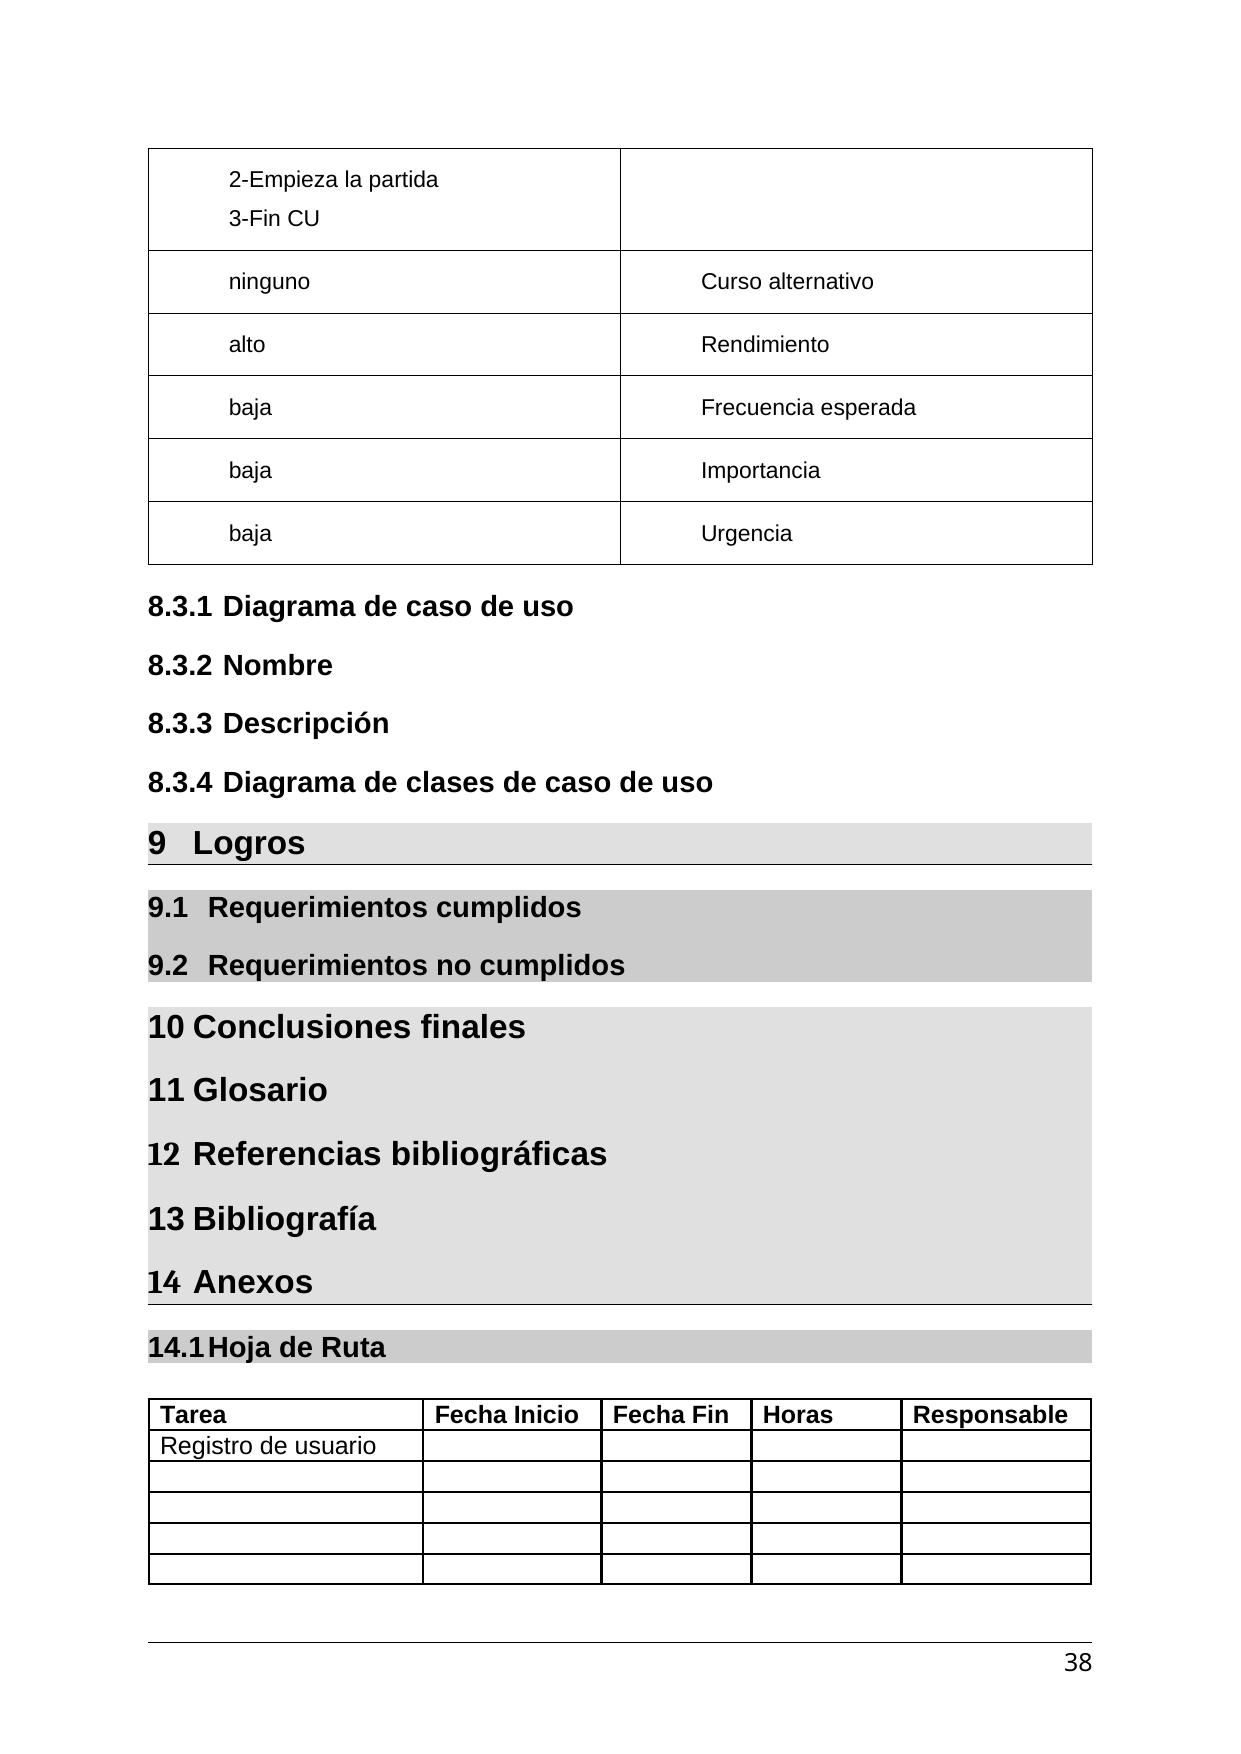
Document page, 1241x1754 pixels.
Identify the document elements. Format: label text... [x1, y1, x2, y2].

table_cell ninguno [149, 251, 620, 312]
table_cell 2-Empieza la partida 3-Fin CU [149, 149, 620, 249]
subtitle Glosario [148, 1070, 1092, 1109]
table_header Tarea [150, 1400, 422, 1429]
table_cell [603, 1462, 750, 1491]
table_header Fecha Fin [603, 1400, 750, 1429]
table_cell [150, 1462, 422, 1491]
subtitle Requerimientos cumplidos [148, 890, 1092, 923]
table_cell [903, 1462, 1090, 1491]
table_cell Curso alternativo [621, 251, 1092, 312]
subtitle Hoja de Ruta [148, 1330, 1092, 1363]
subtitle Diagrama de caso de uso [148, 589, 1092, 623]
table_cell [753, 1555, 900, 1583]
subtitle Nombre [148, 648, 1092, 681]
subtitle Diagrama de clases de caso de uso [148, 765, 1092, 798]
table_header Horas [753, 1400, 900, 1429]
subtitle Conclusiones finales [148, 1007, 1092, 1045]
table_cell [603, 1555, 750, 1583]
table_cell baja [149, 502, 620, 564]
table_cell alto [149, 314, 620, 375]
table_cell [903, 1555, 1090, 1583]
table_cell [753, 1462, 900, 1491]
subtitle Descripción [148, 706, 1092, 740]
table_cell [424, 1493, 600, 1522]
table_header Fecha Inicio [424, 1400, 600, 1429]
table_cell baja [149, 439, 620, 501]
table_cell [753, 1524, 900, 1552]
subtitle Referencias bibliográficas [148, 1134, 1092, 1173]
table_cell [603, 1431, 750, 1460]
table_cell [621, 149, 1092, 249]
table_cell [150, 1524, 422, 1552]
table_cell [424, 1431, 600, 1460]
subtitle Requerimientos no cumplidos [148, 948, 1092, 982]
table_cell Registro de usuario [150, 1431, 422, 1460]
subtitle Logros [148, 823, 1092, 864]
table_cell Frecuencia esperada [621, 376, 1092, 438]
table_cell [603, 1524, 750, 1552]
table_cell [753, 1431, 900, 1460]
table_cell Rendimiento [621, 314, 1092, 375]
table_cell [753, 1493, 900, 1522]
table_header Responsable [903, 1400, 1090, 1429]
table_cell [424, 1555, 600, 1583]
table_cell Importancia [621, 439, 1092, 501]
table_cell [150, 1493, 422, 1522]
table_cell [603, 1493, 750, 1522]
table_cell [150, 1555, 422, 1583]
table_cell [424, 1524, 600, 1552]
subtitle Bibliografía [148, 1198, 1092, 1237]
table_cell [903, 1524, 1090, 1552]
table_cell [424, 1462, 600, 1491]
subtitle Anexos [148, 1262, 1092, 1304]
table_cell [903, 1493, 1090, 1522]
table_cell baja [149, 376, 620, 438]
table_cell Urgencia [621, 502, 1092, 564]
table_cell [903, 1431, 1090, 1460]
